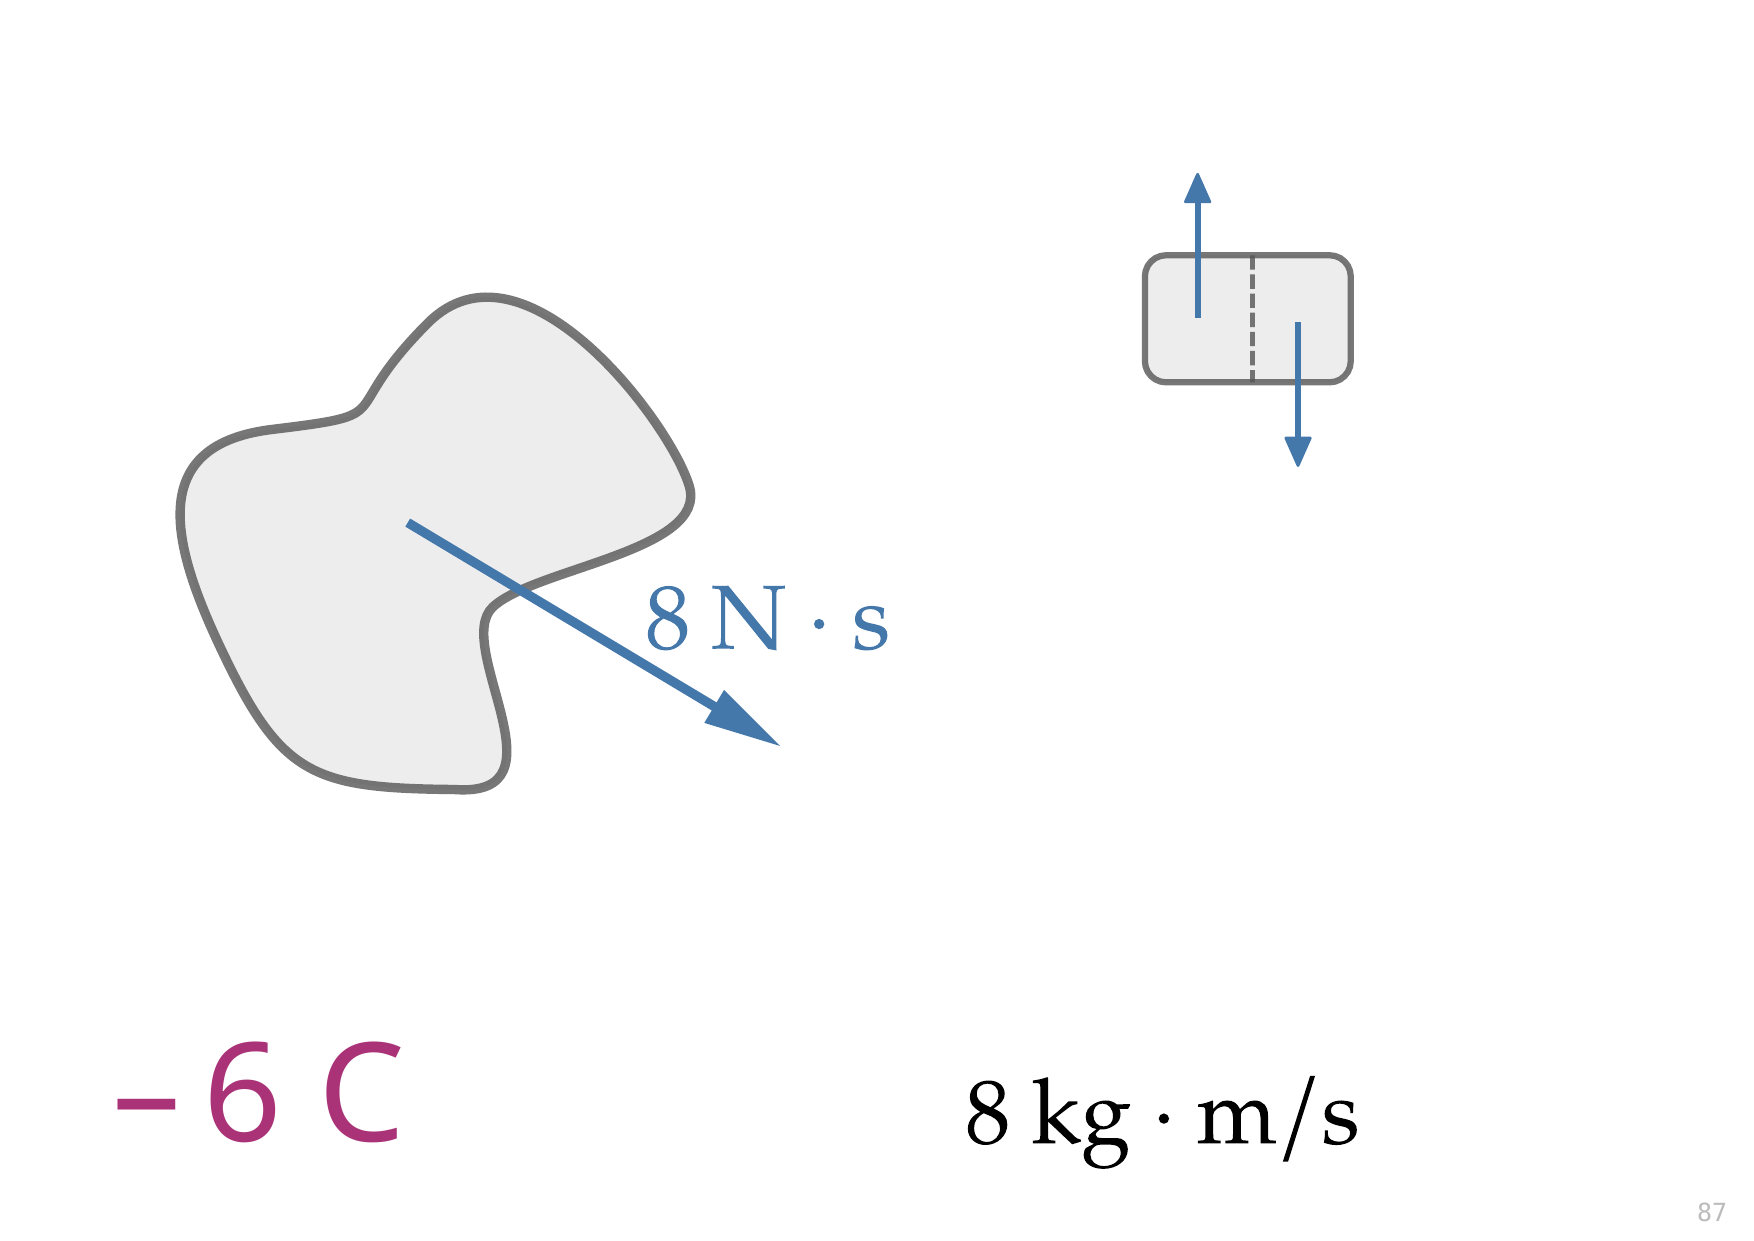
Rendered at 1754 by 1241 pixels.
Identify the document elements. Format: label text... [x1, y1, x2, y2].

text_box – 6 C [97, 986, 414, 1139]
text_box [967, 1080, 1008, 1146]
text_box [647, 585, 688, 651]
text_box [1323, 1100, 1357, 1146]
text_box [1032, 1077, 1081, 1145]
text_box [813, 618, 825, 630]
text_box [1197, 1100, 1276, 1144]
text_box [180, 297, 691, 790]
text_box [1083, 1100, 1131, 1169]
text_box [854, 605, 888, 651]
text_box [712, 585, 785, 651]
text_box [1282, 1075, 1316, 1162]
text_box [1144, 255, 1351, 383]
text_box [1158, 1113, 1170, 1124]
